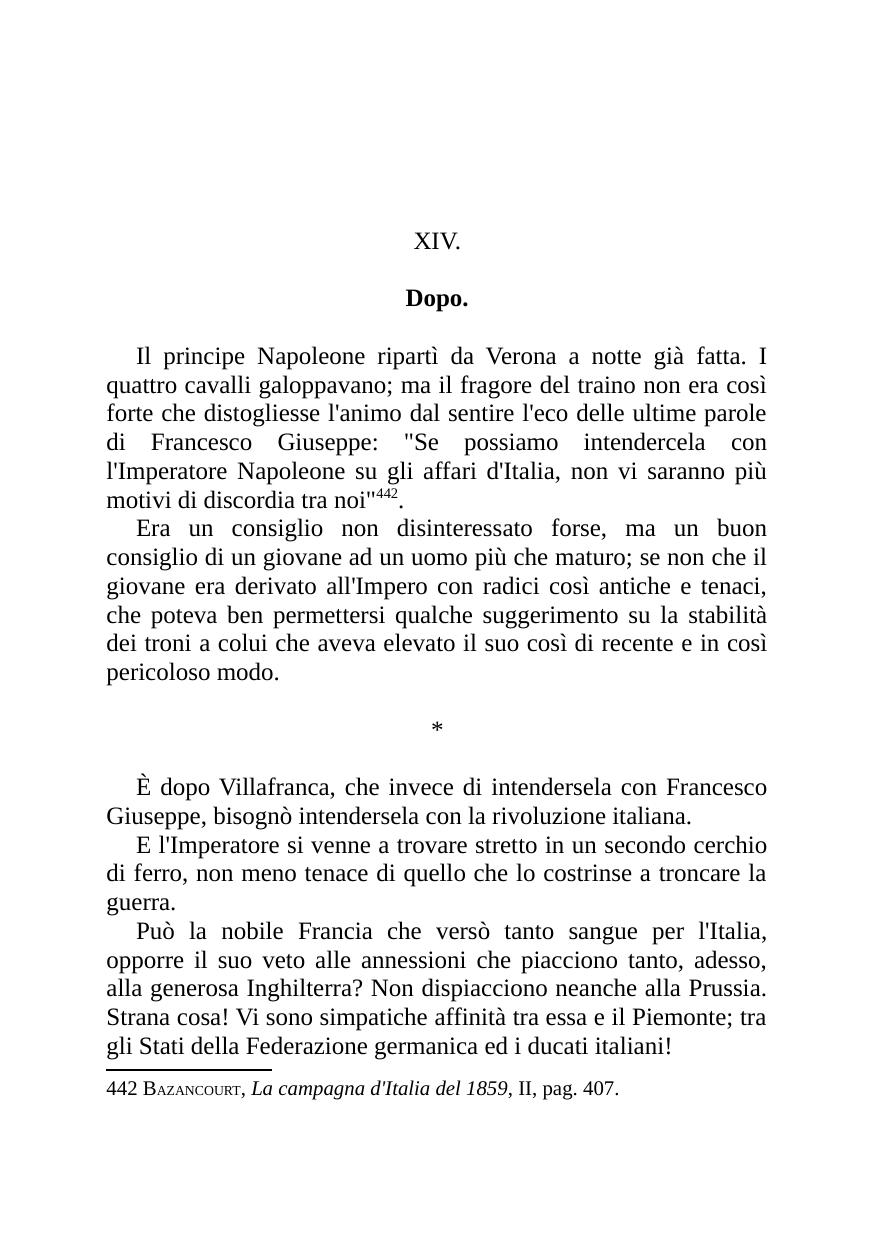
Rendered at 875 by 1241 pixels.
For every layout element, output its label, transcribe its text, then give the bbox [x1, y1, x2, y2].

text È dopo Villafranca, che invece di intendersela con Francesco Giuseppe, bisognò intendersela con la rivoluzione italiana. [106, 772, 768, 830]
text Il principe Napoleone ripartì da Verona a notte già fatta. I quattro cavalli galoppavano; ma il fragore del traino non era così forte che distogliesse l'animo dal sentire l'eco delle ultime parole di Francesco Giuseppe: "Se possiamo intendercela con l'Imperatore Napoleone su gli affari d'Italia, non vi saranno più motivi di discordia tra noi". [106, 341, 768, 513]
text Può la nobile Francia che versò tanto sangue per l'Italia, opporre il suo veto alle annessioni che piacciono tanto, adesso, alla generosa Inghilterra? Non dispiacciono neanche alla Prussia. Strana cosa! Vi sono simpatiche affinità tra essa e il Piemonte; tra gli Stati della Federazione germanica ed i ducati italiani! [106, 916, 768, 1060]
text Dopo. [106, 283, 768, 312]
text * [106, 715, 768, 743]
text E l'Imperatore si venne a trovare stretto in un secondo cerchio di ferro, non meno tenace di quello che lo costrinse a troncare la guerra. [106, 830, 768, 916]
text XIV. [106, 226, 768, 255]
text Era un consiglio non disinteressato forse, ma un buon consiglio di un giovane ad un uomo più che maturo; se non che il giovane era derivato all'Impero con radici così antiche e tenaci, che poteva ben permettersi qualche suggerimento su la stabilità dei troni a colui che aveva elevato il suo così di recente e in così pericoloso modo. [106, 513, 768, 686]
text Bazancourt, La campagna d'Italia del 1859, II, pag. 407. [106, 1076, 768, 1100]
